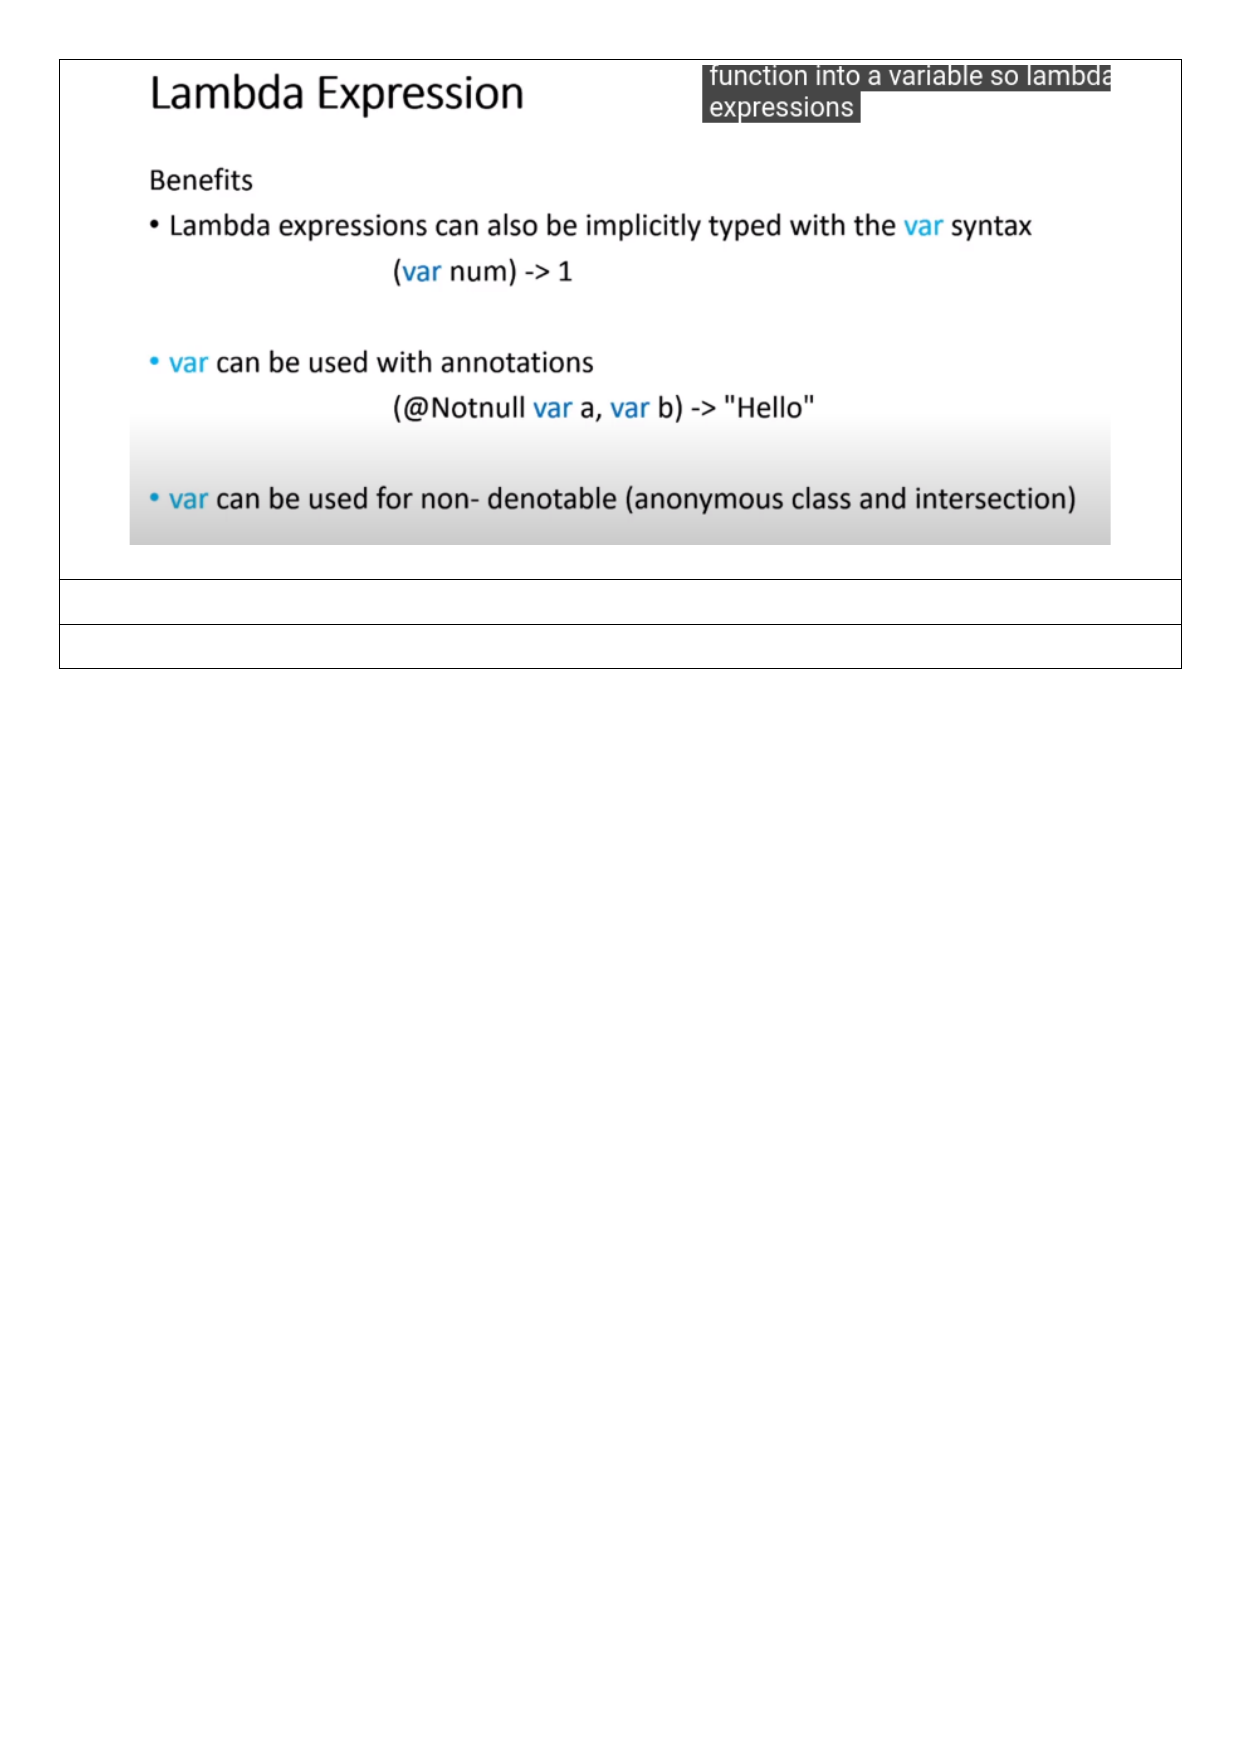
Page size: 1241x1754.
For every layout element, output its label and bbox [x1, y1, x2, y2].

table_cell [60, 580, 1181, 623]
picture [129, 65, 1111, 545]
table_cell [60, 60, 1181, 579]
table_cell [60, 625, 1181, 668]
